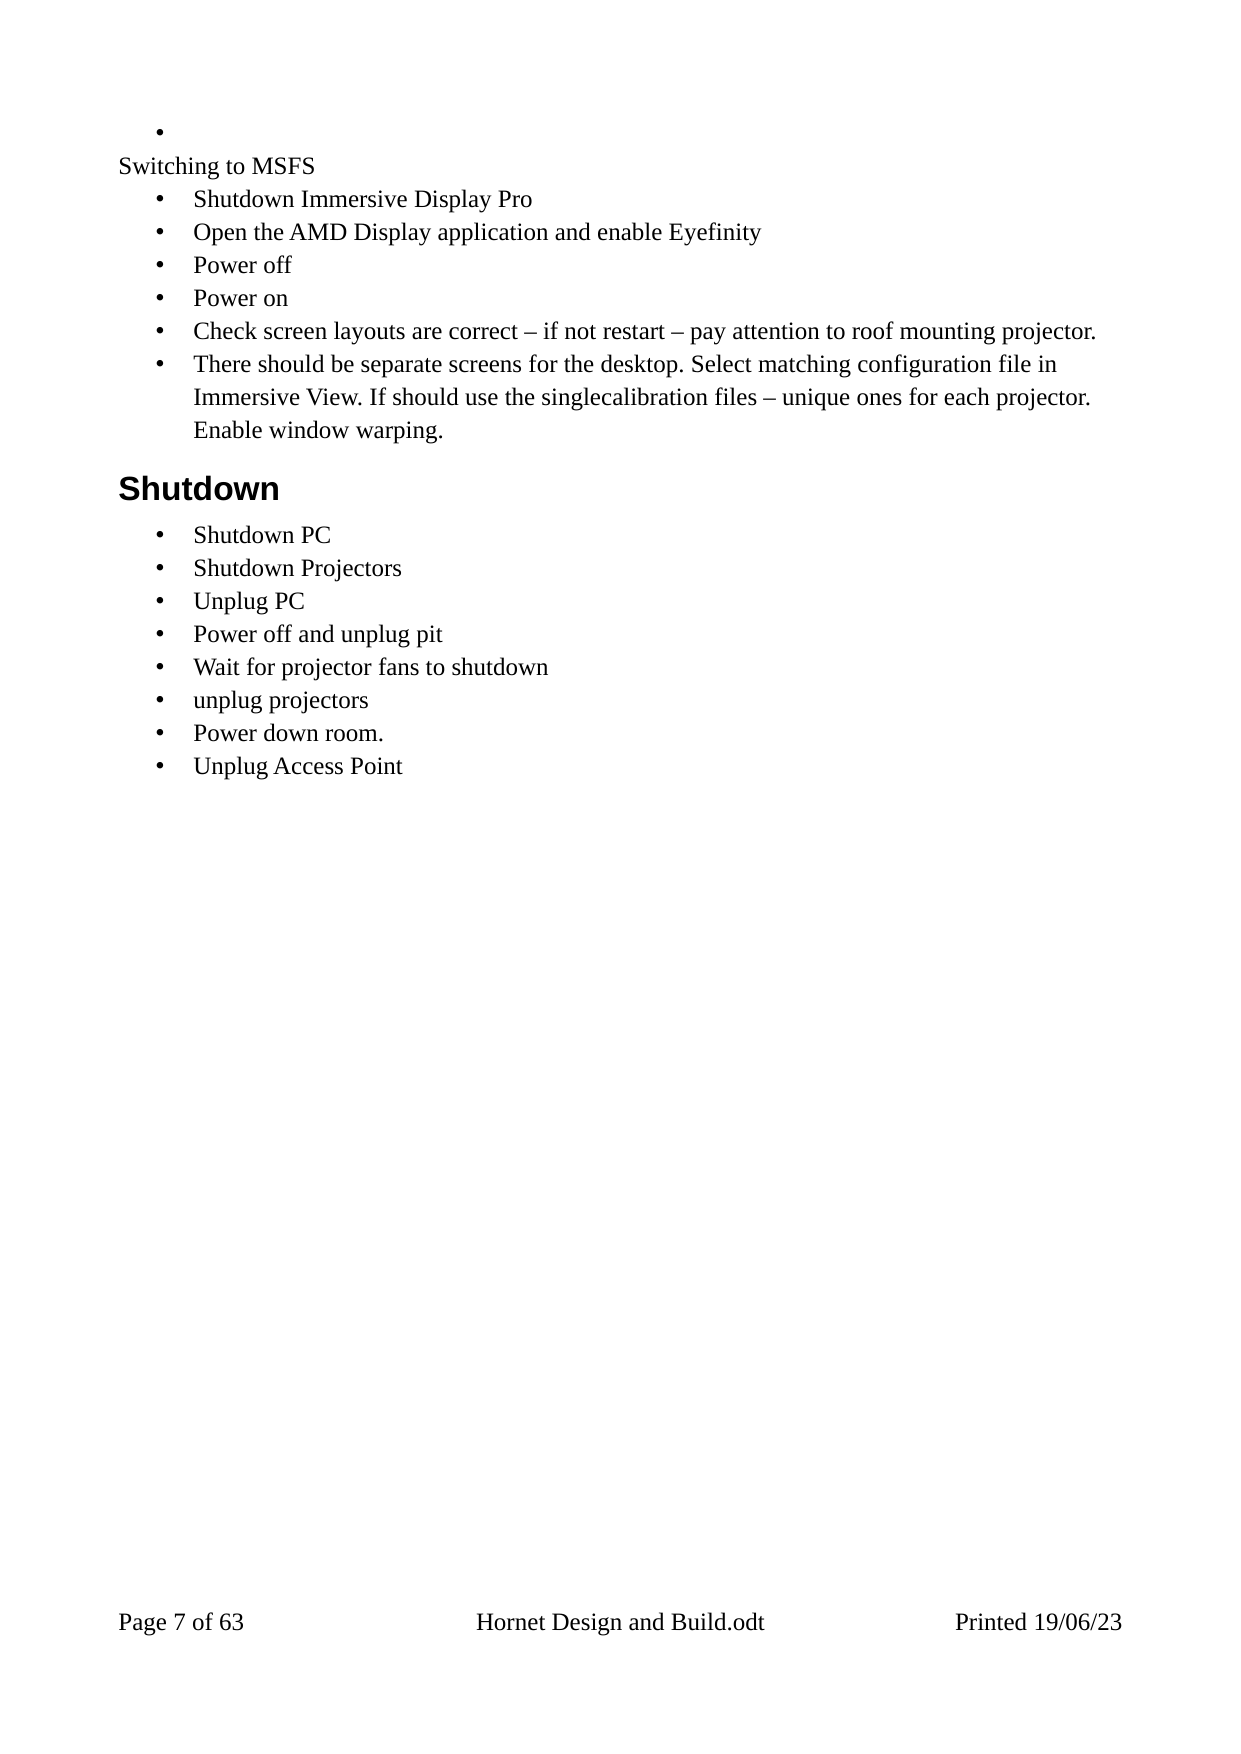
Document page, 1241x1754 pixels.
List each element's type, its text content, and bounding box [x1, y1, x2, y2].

text Switching to MSFS [118, 151, 1122, 180]
list Power down room. [156, 718, 1122, 747]
list Wait for projector fans to shutdown [156, 652, 1122, 681]
list Power off and unplug pit [156, 619, 1122, 648]
list Unplug PC [156, 586, 1122, 615]
list Power off [156, 250, 1122, 279]
list Shutdown Immersive Display Pro [156, 184, 1122, 213]
list Power on [156, 283, 1122, 312]
list Shutdown Projectors [156, 553, 1122, 582]
list Open the AMD Display application and enable Eyefinity [156, 217, 1122, 246]
list Unplug Access Point [156, 751, 1122, 780]
list unplug projectors [156, 685, 1122, 714]
list Shutdown PC [156, 520, 1122, 549]
subtitle Shutdown [118, 469, 1122, 508]
list There should be separate screens for the desktop. Select matching configuration file in Immersive View. If should use the singlecalibration files – unique ones for each projector. Enable window warping. [156, 349, 1122, 444]
list Check screen layouts are correct – if not restart – pay attention to roof mounting projector. [156, 316, 1122, 345]
